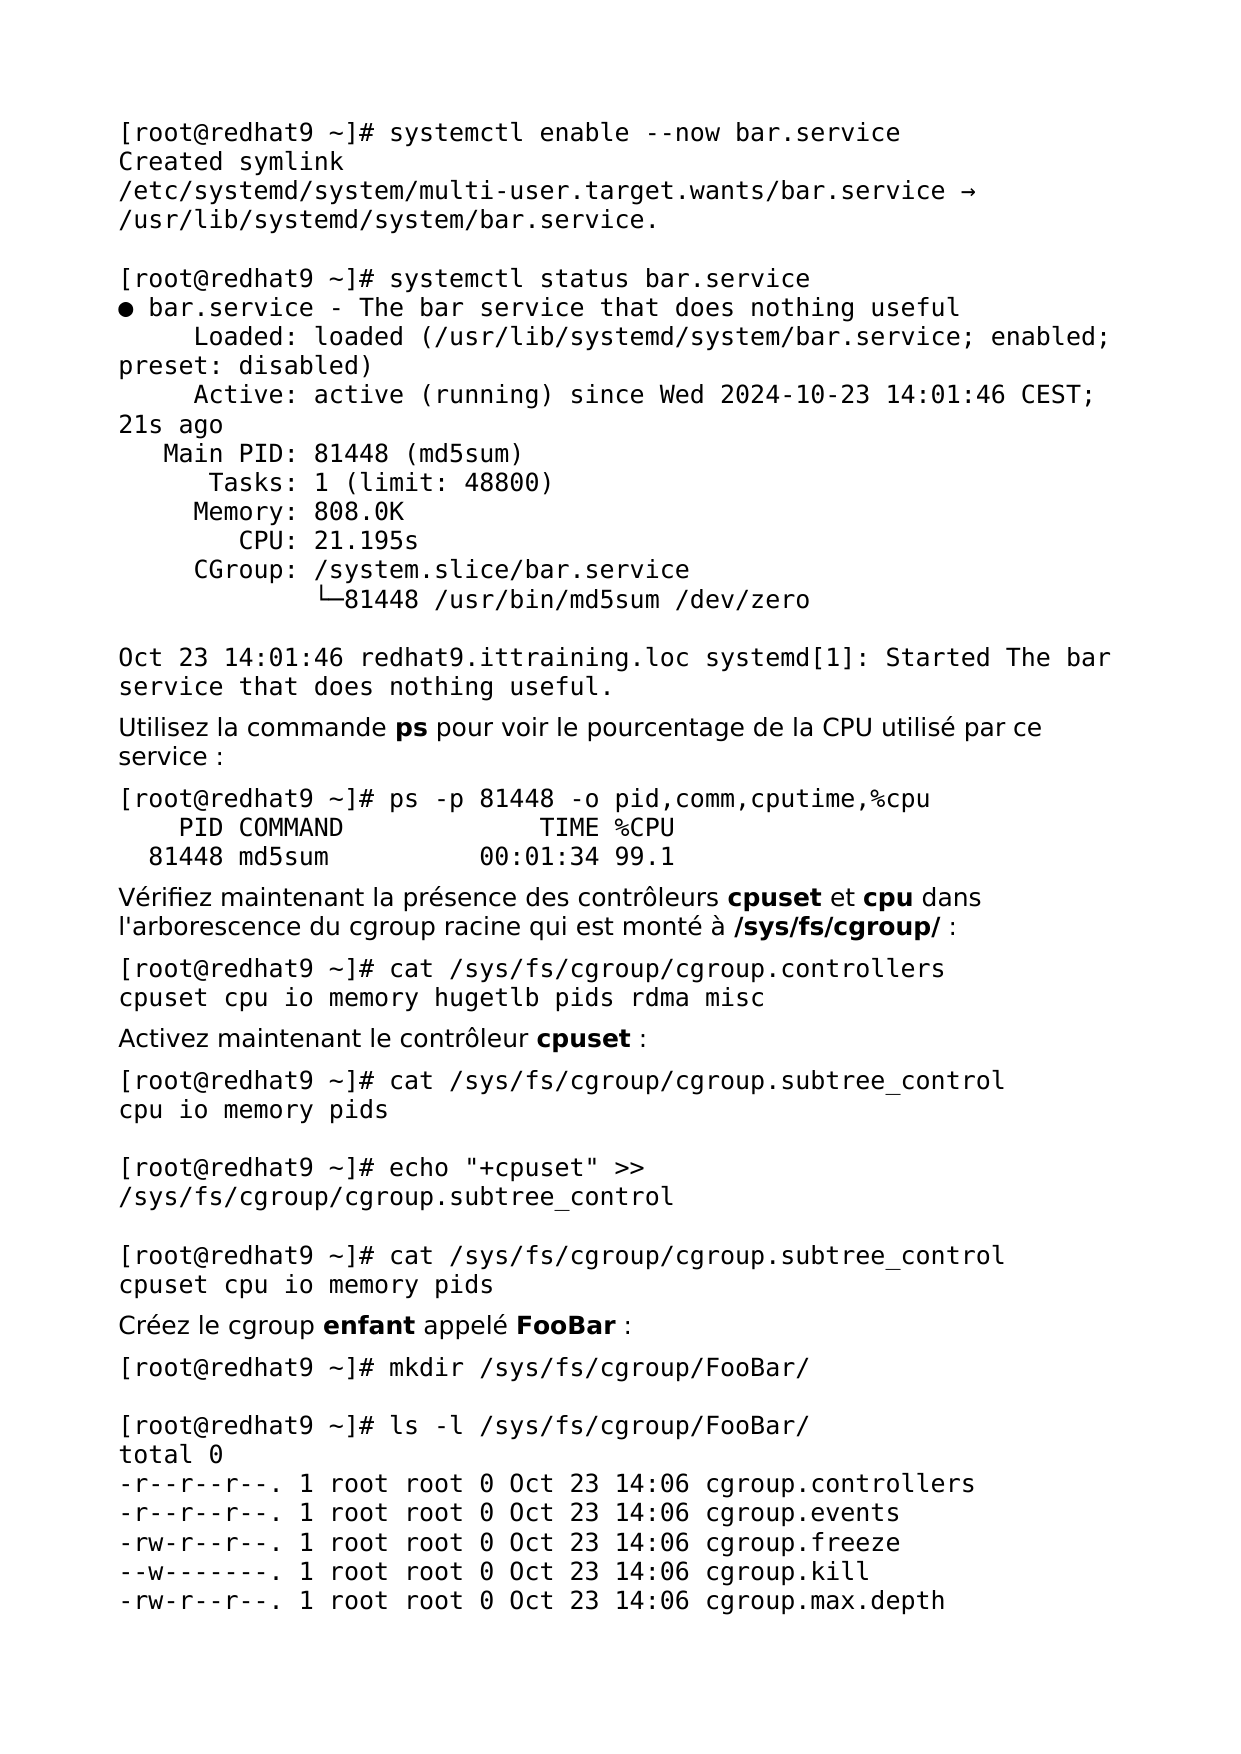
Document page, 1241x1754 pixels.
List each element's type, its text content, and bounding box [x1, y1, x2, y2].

text [root@redhat9 ~]# cat /sys/fs/cgroup/cgroup.subtree_control cpu io memory pids [root@redhat9 ~]# echo "+cpuset" >> /sys/fs/cgroup/cgroup.subtree_control [root@redhat9 ~]# cat /sys/fs/cgroup/cgroup.subtree_control cpuset cpu io memory pids [118, 1066, 1122, 1299]
text Créez le cgroup enfant appelé FooBar : [118, 1311, 1122, 1340]
text Utilisez la commande ps pour voir le pourcentage de la CPU utilisé par ce service : [118, 713, 1122, 772]
text [root@redhat9 ~]# cat /sys/fs/cgroup/cgroup.controllers cpuset cpu io memory hugetlb pids rdma misc [118, 954, 1122, 1012]
text Activez maintenant le contrôleur cpuset : [118, 1024, 1122, 1053]
text Vérifiez maintenant la présence des contrôleurs cpuset et cpu dans l'arborescence du cgroup racine qui est monté à /sys/fs/cgroup/ : [118, 883, 1122, 942]
text [root@redhat9 ~]# systemctl enable --now bar.service Created symlink /etc/systemd/system/multi-user.target.wants/bar.service → /usr/lib/systemd/system/bar.service. [root@redhat9 ~]# systemctl status bar.service ● bar.service - The bar service that does nothing useful Loaded: loaded (/usr/lib/systemd/system/bar.service; enabled; preset: disabled) Active: active (running) since Wed 2024-10-23 14:01:46 CEST; 21s ago Main PID: 81448 (md5sum) Tasks: 1 (limit: 48800) Memory: 808.0K CPU: 21.195s CGroup: /system.slice/bar.service └─81448 /usr/bin/md5sum /dev/zero Oct 23 14:01:46 redhat9.ittraining.loc systemd[1]: Started The bar service that does nothing useful. [118, 118, 1122, 701]
text [root@redhat9 ~]# ps -p 81448 -o pid,comm,cputime,%cpu PID COMMAND TIME %CPU 81448 md5sum 00:01:34 99.1 [118, 784, 1122, 872]
text [root@redhat9 ~]# mkdir /sys/fs/cgroup/FooBar/ [root@redhat9 ~]# ls -l /sys/fs/cgroup/FooBar/ total 0 -r--r--r--. 1 root root 0 Oct 23 14:06 cgroup.controllers -r--r--r--. 1 root root 0 Oct 23 14:06 cgroup.events -rw-r--r--. 1 root root 0 Oct 23 14:06 cgroup.freeze --w-------. 1 root root 0 Oct 23 14:06 cgroup.kill -rw-r--r--. 1 root root 0 Oct 23 14:06 cgroup.max.depth [118, 1353, 1122, 1615]
